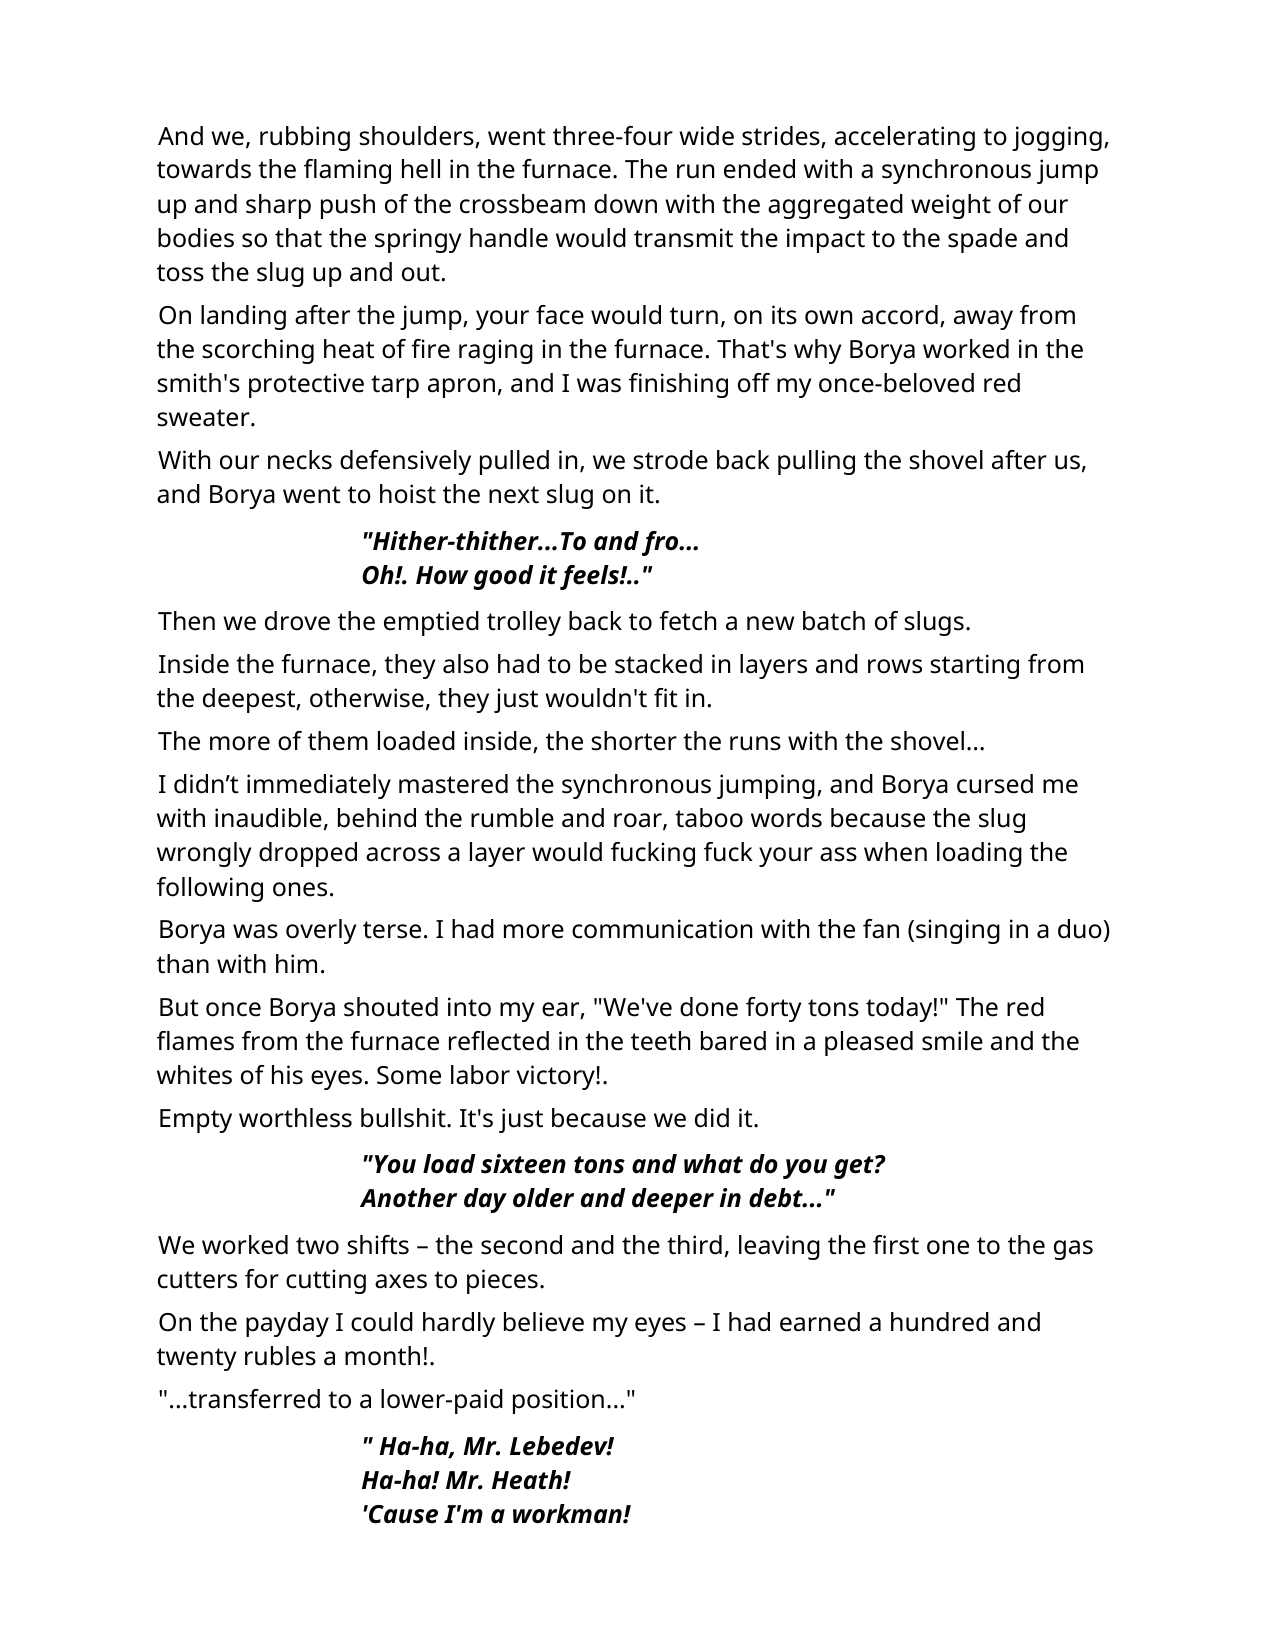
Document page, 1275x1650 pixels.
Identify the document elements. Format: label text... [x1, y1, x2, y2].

text "Hither-thither...To and fro... [286, 523, 1118, 557]
text The more of them loaded inside, the shorter the runs with the shovel… [156, 724, 1118, 758]
text "You load sixteen tons and what do you get? [286, 1147, 1118, 1181]
text Ha-ha! Mr. Heath! [286, 1462, 1118, 1496]
text " Ha-ha, Mr. Lebedev! [286, 1428, 1118, 1462]
text With our necks defensively pulled in, we strode back pulling the shovel after us, and Borya went to hoist the next slug on it. [156, 443, 1118, 511]
text 'Cause I'm a workman! [286, 1496, 1118, 1531]
text I didn’t immediately mastered the synchronous jumping, and Borya cursed me with inaudible, behind the rumble and roar, taboo words because the slug wrongly dropped across a layer would fucking fuck your ass when loading the following ones. [156, 767, 1118, 903]
text But once Borya shouted into my ear, "We've done forty tons today!" The red flames from the furnace reflected in the teeth bared in a pleased smile and the whites of his eyes. Some labor victory!. [156, 989, 1118, 1091]
text "...transferred to a lower-paid position..." [156, 1382, 1118, 1416]
text And we, rubbing shoulders, went three-four wide strides, accelerating to jogging, towards the flaming hell in the furnace. The run ended with a synchronous jump up and sharp push of the crossbeam down with the aggregated weight of our bodies so that the springy handle would transmit the impact to the spade and toss the slug up and out. [156, 118, 1118, 288]
text Inside the furnace, they also had to be stacked in layers and rows starting from the deepest, otherwise, they just wouldn't fit in. [156, 647, 1118, 715]
text On the payday I could hardly believe my eyes – I had earned a hundred and twenty rubles a month!. [156, 1305, 1118, 1373]
text Oh!. How good it feels!.." [286, 557, 1118, 591]
text On landing after the jump, your face would turn, on its own accord, away from the scorching heat of fire raging in the furnace. That's why Borya worked in the smith's protective tarp apron, and I was finishing off my once-beloved red sweater. [156, 297, 1118, 434]
text We worked two shifts – the second and the third, leaving the first one to the gas cutters for cutting axes to pieces. [156, 1228, 1118, 1296]
text Then we drove the emptied trolley back to fetch a new batch of slugs. [156, 604, 1118, 638]
text Another day older and deeper in debt..." [286, 1181, 1118, 1215]
text Empty worthless bullshit. It's just because we did it. [156, 1100, 1118, 1134]
text Borya was overly terse. I had more communication with the fan (singing in a duo) than with him. [156, 912, 1118, 980]
